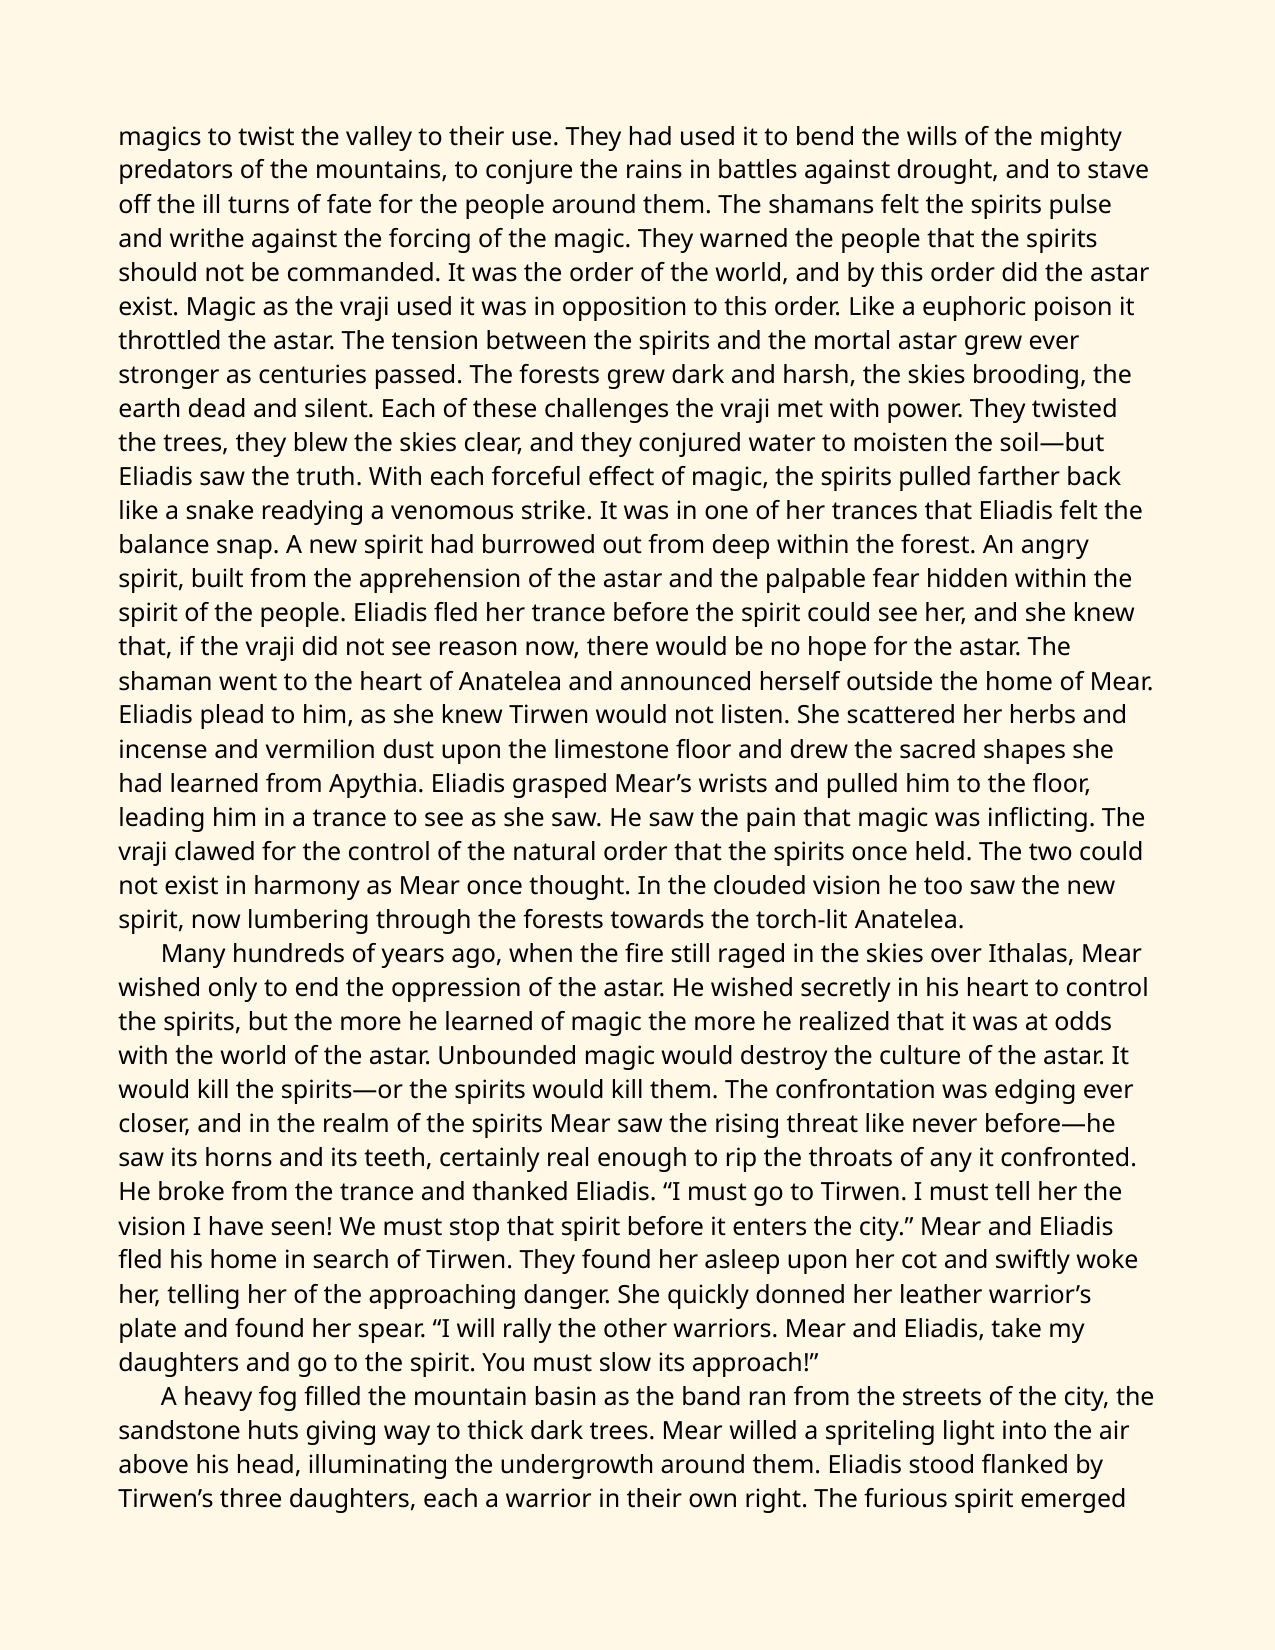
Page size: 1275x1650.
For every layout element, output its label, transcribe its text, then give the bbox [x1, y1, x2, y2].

text magics to twist the valley to their use. They had used it to bend the wills of the mighty predators of the mountains, to conjure the rains in battles against drought, and to stave off the ill turns of fate for the people around them. The shamans felt the spirits pulse and writhe against the forcing of the magic. They warned the people that the spirits should not be commanded. It was the order of the world, and by this order did the astar exist. Magic as the vraji used it was in opposition to this order. Like a euphoric poison it throttled the astar. The tension between the spirits and the mortal astar grew ever stronger as centuries passed. The forests grew dark and harsh, the skies brooding, the earth dead and silent. Each of these challenges the vraji met with power. They twisted the trees, they blew the skies clear, and they conjured water to moisten the soil—but Eliadis saw the truth. With each forceful effect of magic, the spirits pulled farther back like a snake readying a venomous strike. It was in one of her trances that Eliadis felt the balance snap. A new spirit had burrowed out from deep within the forest. An angry spirit, built from the apprehension of the astar and the palpable fear hidden within the spirit of the people. Eliadis fled her trance before the spirit could see her, and she knew that, if the vraji did not see reason now, there would be no hope for the astar. The shaman went to the heart of Anatelea and announced herself outside the home of Mear. Eliadis plead to him, as she knew Tirwen would not listen. She scattered her herbs and incense and vermilion dust upon the limestone floor and drew the sacred shapes she had learned from Apythia. Eliadis grasped Mear’s wrists and pulled him to the floor, leading him in a trance to see as she saw. He saw the pain that magic was inflicting. The vraji clawed for the control of the natural order that the spirits once held. The two could not exist in harmony as Mear once thought. In the clouded vision he too saw the new spirit, now lumbering through the forests towards the torch-lit Anatelea. [118, 118, 1157, 936]
text Many hundreds of years ago, when the fire still raged in the skies over Ithalas, Mear wished only to end the oppression of the astar. He wished secretly in his heart to control the spirits, but the more he learned of magic the more he realized that it was at odds with the world of the astar. Unbounded magic would destroy the culture of the astar. It would kill the spirits—or the spirits would kill them. The confrontation was edging ever closer, and in the realm of the spirits Mear saw the rising threat like never before—he saw its horns and its teeth, certainly real enough to rip the throats of any it confronted. He broke from the trance and thanked Eliadis. “I must go to Tirwen. I must tell her the vision I have seen! We must stop that spirit before it enters the city.” Mear and Eliadis fled his home in search of Tirwen. They found her asleep upon her cot and swiftly woke her, telling her of the approaching danger. She quickly donned her leather warrior’s plate and found her spear. “I will rally the other warriors. Mear and Eliadis, take my daughters and go to the spirit. You must slow its approach!” [118, 936, 1157, 1378]
text A heavy fog filled the mountain basin as the band ran from the streets of the city, the sandstone huts giving way to thick dark trees. Mear willed a spriteling light into the air above his head, illuminating the undergrowth around them. Eliadis stood flanked by Tirwen’s three daughters, each a warrior in their own right. The furious spirit emerged [118, 1378, 1157, 1515]
